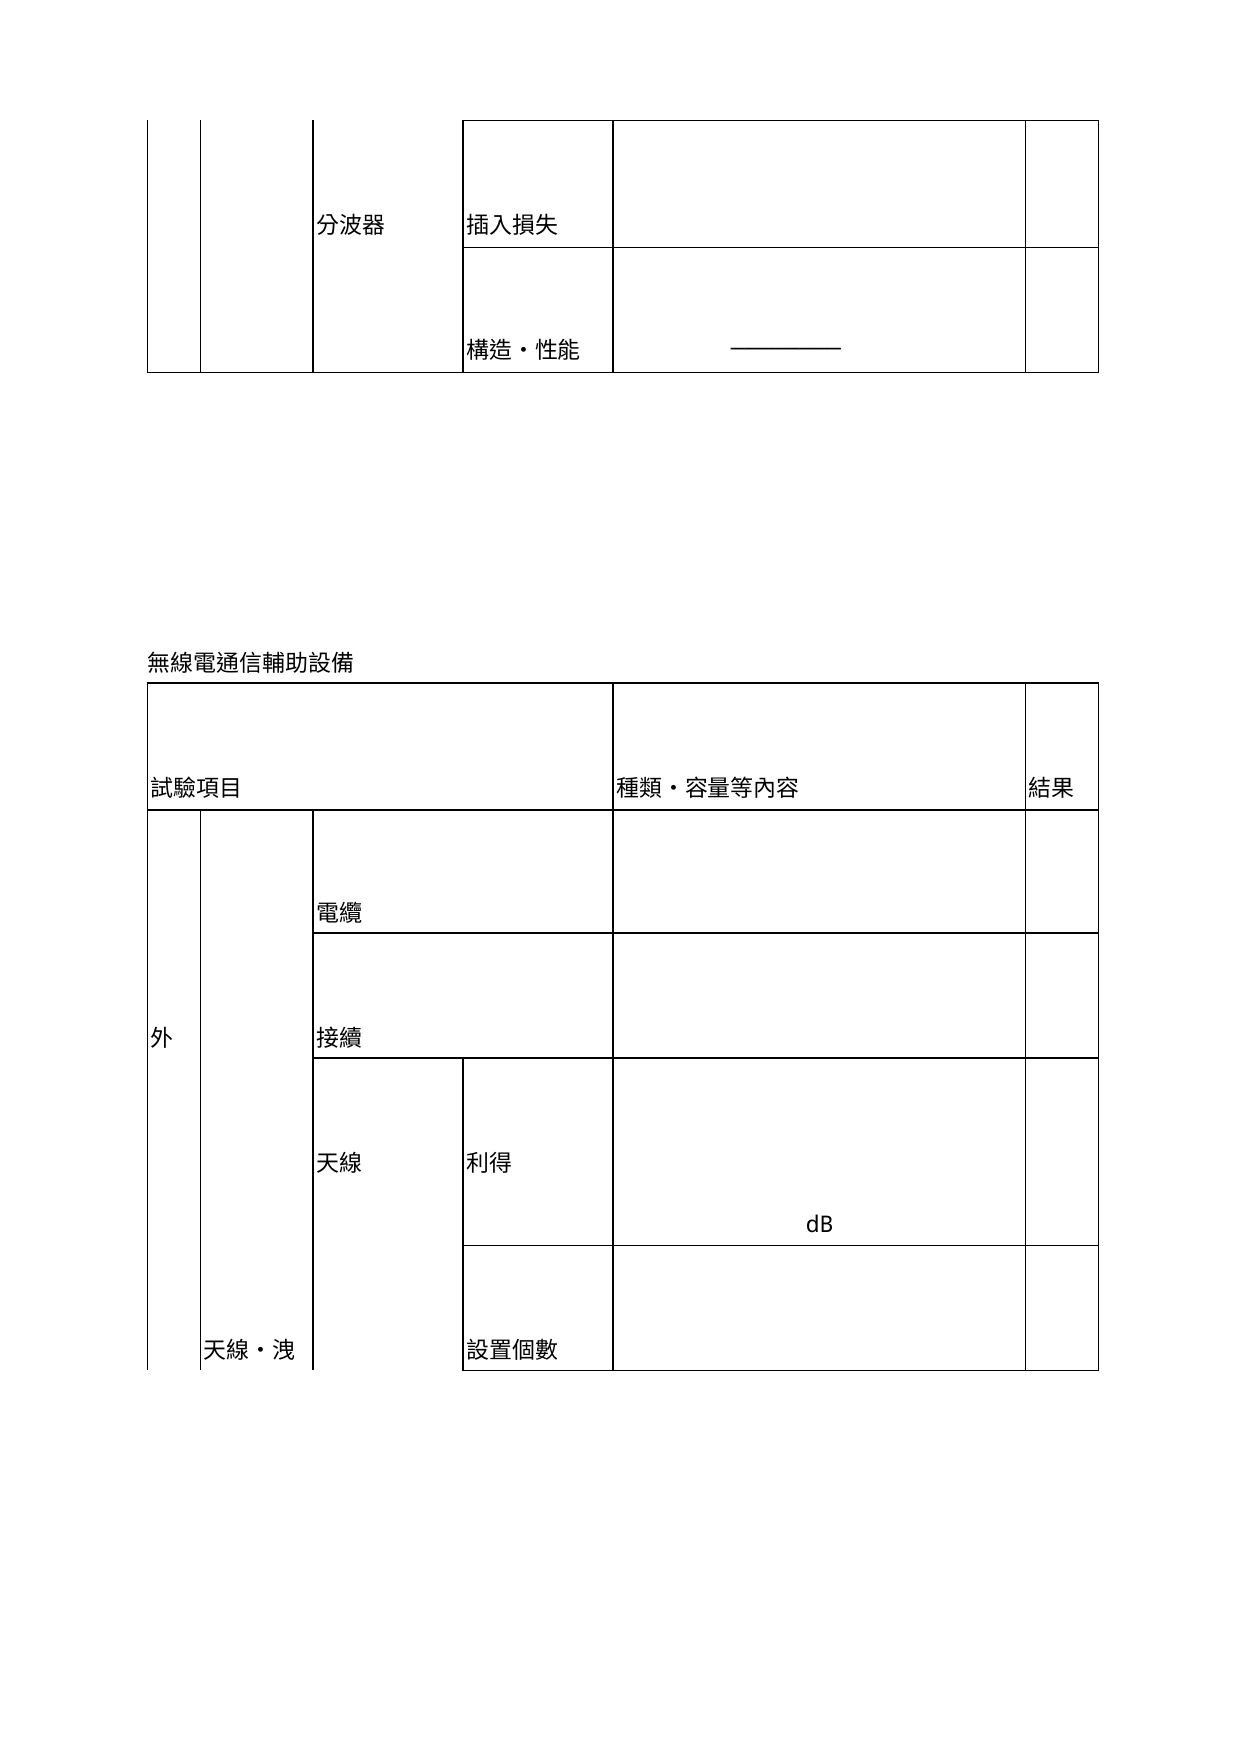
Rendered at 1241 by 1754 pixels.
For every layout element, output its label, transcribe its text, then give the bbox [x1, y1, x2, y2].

table_cell [1026, 934, 1098, 1057]
table_cell [148, 811, 200, 932]
table_cell [1026, 248, 1098, 372]
table_cell 接續 [314, 934, 612, 1057]
table_cell [614, 934, 1025, 1057]
table_cell [148, 120, 200, 247]
table_cell 電纜 [314, 811, 612, 932]
table_cell [314, 1245, 462, 1370]
table_header 種類‧容量等內容 [614, 684, 1025, 809]
table_cell [201, 120, 312, 247]
table_cell [201, 932, 312, 1057]
table_cell 天線 [314, 1059, 462, 1245]
table_cell [201, 811, 312, 932]
table_header 結果 [1026, 684, 1098, 809]
table_cell ──────── [614, 248, 1025, 372]
table_cell [148, 1057, 200, 1245]
table_cell [201, 1057, 312, 1245]
text 無線電通信輔助設備 [148, 620, 1092, 682]
table_cell 天線‧洩 [201, 1245, 312, 1370]
table_cell [614, 1246, 1025, 1370]
table_cell [1026, 1059, 1098, 1245]
table_cell [1026, 121, 1098, 247]
table_cell 外 [148, 932, 200, 1057]
table_cell [148, 247, 200, 372]
table_cell [1026, 1246, 1098, 1370]
table_header 試驗項目 [148, 684, 612, 809]
table_cell [148, 1245, 200, 1370]
table_cell 構造‧性能 [464, 248, 612, 372]
table_cell 設置個數 [464, 1246, 612, 1370]
table_cell 分波器 [314, 120, 462, 247]
table_cell dB [614, 1059, 1025, 1245]
table_cell [614, 121, 1025, 247]
table_cell 插入損失 [464, 121, 612, 247]
table_cell [1026, 811, 1098, 932]
table_cell 利得 [464, 1059, 612, 1245]
table_cell [201, 247, 312, 372]
table_cell [614, 811, 1025, 932]
table_cell [314, 247, 462, 372]
